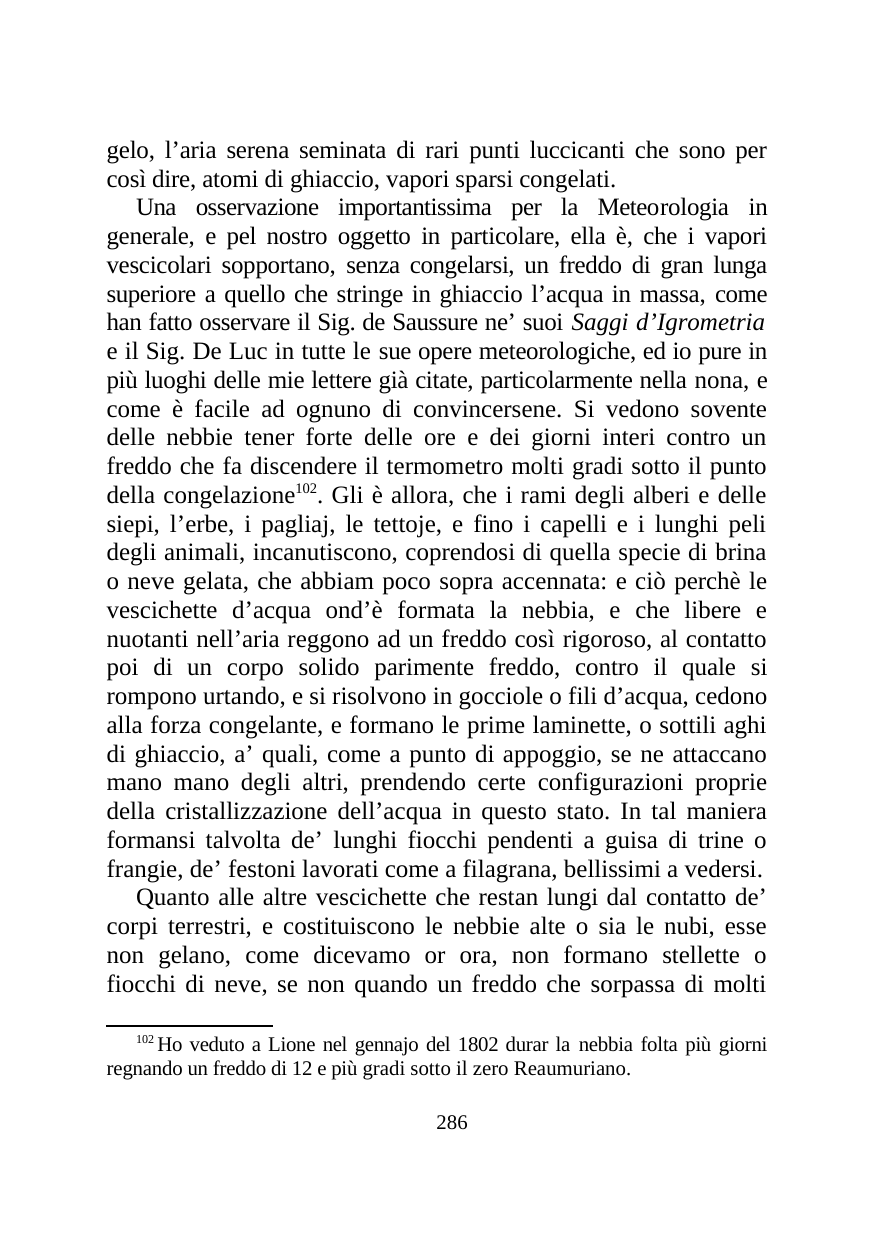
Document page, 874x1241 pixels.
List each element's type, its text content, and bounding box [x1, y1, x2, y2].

text Una osservazione importantissima per la Meteorologia in generale, e pel nostro oggetto in particolare, ella è, che i vapori vescicolari sopportano, senza congelarsi, un freddo di gran lunga superiore a quello che stringe in ghiaccio l’acqua in massa, come han fatto osservare il Sig. de Saussure ne’ suoi Saggi d’Igrometria e il Sig. De Luc in tutte le sue opere meteorologiche, ed io pure in più luoghi delle mie lettere già citate, particolarmente nella nona, e come è facile ad ognuno di convincersene. Si vedono sovente delle nebbie tener forte delle ore e dei giorni interi contro un freddo che fa discendere il termometro molti gradi sotto il punto della congelazione. Gli è allora, che i rami degli alberi e delle siepi, l’erbe, i pagliaj, le tettoje, e fino i capelli e i lunghi peli degli animali, incanutiscono, coprendosi di quella specie di brina o neve gelata, che abbiam poco sopra accennata: e ciò perchè le vescichette d’acqua ond’è formata la nebbia, e che libere e nuotanti nell’aria reggono ad un freddo così rigoroso, al contatto poi di un corpo solido parimente freddo, contro il quale si rompono urtando, e si risolvono in gocciole o fili d’acqua, cedono alla forza congelante, e formano le prime laminette, o sottili aghi di ghiaccio, a’ quali, come a punto di appoggio, se ne attaccano mano mano degli altri, prendendo certe configurazioni proprie della cristallizzazione dell’acqua in questo stato. In tal maniera formansi talvolta de’ lunghi fiocchi pendenti a guisa di trine o frangie, de’ festoni lavorati come a filagrana, bellissimi a vedersi. [106, 192, 768, 882]
text Quanto alle altre vescichette che restan lungi dal contatto de’ corpi terrestri, e costituiscono le nebbie alte o sia le nubi, esse non gelano, come dicevamo or ora, non formano stellette o fiocchi di neve, se non quando un freddo che sorpassa di molti [106, 882, 768, 997]
text Ho veduto a Lione nel gennajo del 1802 durar la nebbia folta più giorni regnando un freddo di 12 e più gradi sotto il zero Reaumuriano. [106, 1032, 768, 1080]
text gelo, l’aria serena seminata di rari punti luccicanti che sono per così dire, atomi di ghiaccio, vapori sparsi congelati. [106, 135, 768, 192]
